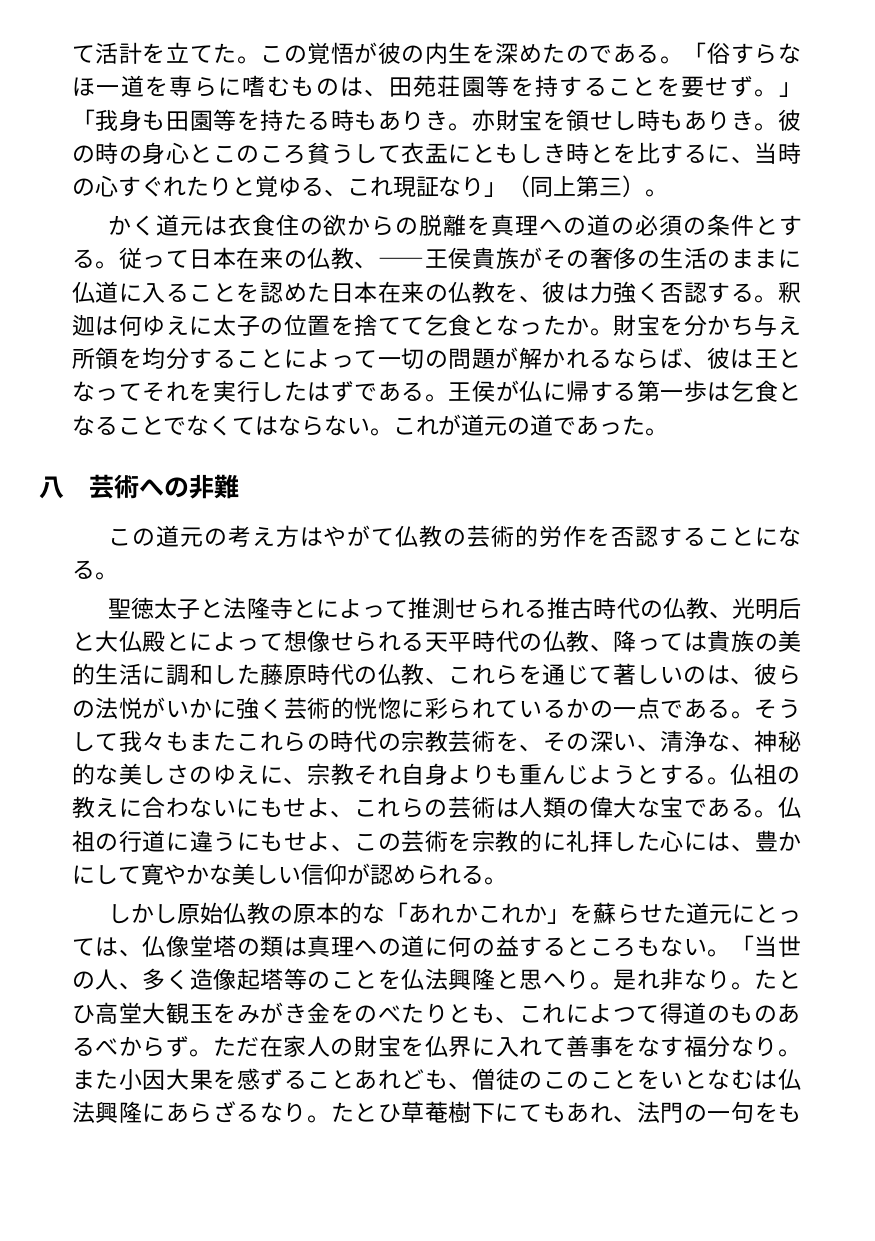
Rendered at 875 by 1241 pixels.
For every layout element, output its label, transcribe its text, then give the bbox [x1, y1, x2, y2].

text かく道元は衣食住の欲からの脱離を真理への道の必須の条件とする。従って日本在来の仏教、――王侯貴族がその奢侈の生活のままに仏道に入ることを認めた日本在来の仏教を、彼は力強く否認する。釈迦は何ゆえに太子の位置を捨てて乞食となったか。財宝を分かち与え所領を均分することによって一切の問題が解かれるならば、彼は王となってそれを実行したはずである。王侯が仏に帰する第一歩は乞食となることでなくてはならない。これが道元の道であった。 [72, 208, 802, 441]
text 聖徳太子と法隆寺とによって推測せられる推古時代の仏教、光明后と大仏殿とによって想像せられる天平時代の仏教、降っては貴族の美的生活に調和した藤原時代の仏教、これらを通じて著しいのは、彼らの法悦がいかに強く芸術的恍惚に彩られているかの一点である。そうして我々もまたこれらの時代の宗教芸術を、その深い、清浄な、神秘的な美しさのゆえに、宗教それ自身よりも重んじようとする。仏祖の教えに合わないにもせよ、これらの芸術は人類の偉大な宝である。仏祖の行道に違うにもせよ、この芸術を宗教的に礼拝した心には、豊かにして寛やかな美しい信仰が認められる。 [72, 591, 802, 890]
text て活計を立てた。この覚悟が彼の内生を深めたのである。「俗すらなほ一道を専らに嗜むものは、田苑荘園等を持することを要せず。」「我身も田園等を持たる時もありき。亦財宝を領せし時もありき。彼の時の身心とこのころ貧うして衣盂にともしき時とを比するに、当時の心すぐれたりと覚ゆる、これ現証なり」（同上第三）。 [72, 36, 802, 202]
subtitle 八 芸術への非難 [36, 464, 838, 507]
text しかし原始仏教の原本的な「あれかこれか」を蘇らせた道元にとっては、仏像堂塔の類は真理への道に何の益するところもない。「当世の人、多く造像起塔等のことを仏法興隆と思へり。是れ非なり。たとひ高堂大観玉をみがき金をのべたりとも、これによつて得道のものあるべからず。ただ在家人の財宝を仏界に入れて善事をなす福分なり。また小因大果を感ずることあれども、僧徒のこのことをいとなむは仏法興隆にあらざるなり。たとひ草菴樹下にてもあれ、法門の一句をも [72, 896, 802, 1128]
text この道元の考え方はやがて仏教の芸術的労作を否認することになる。 [72, 518, 802, 585]
